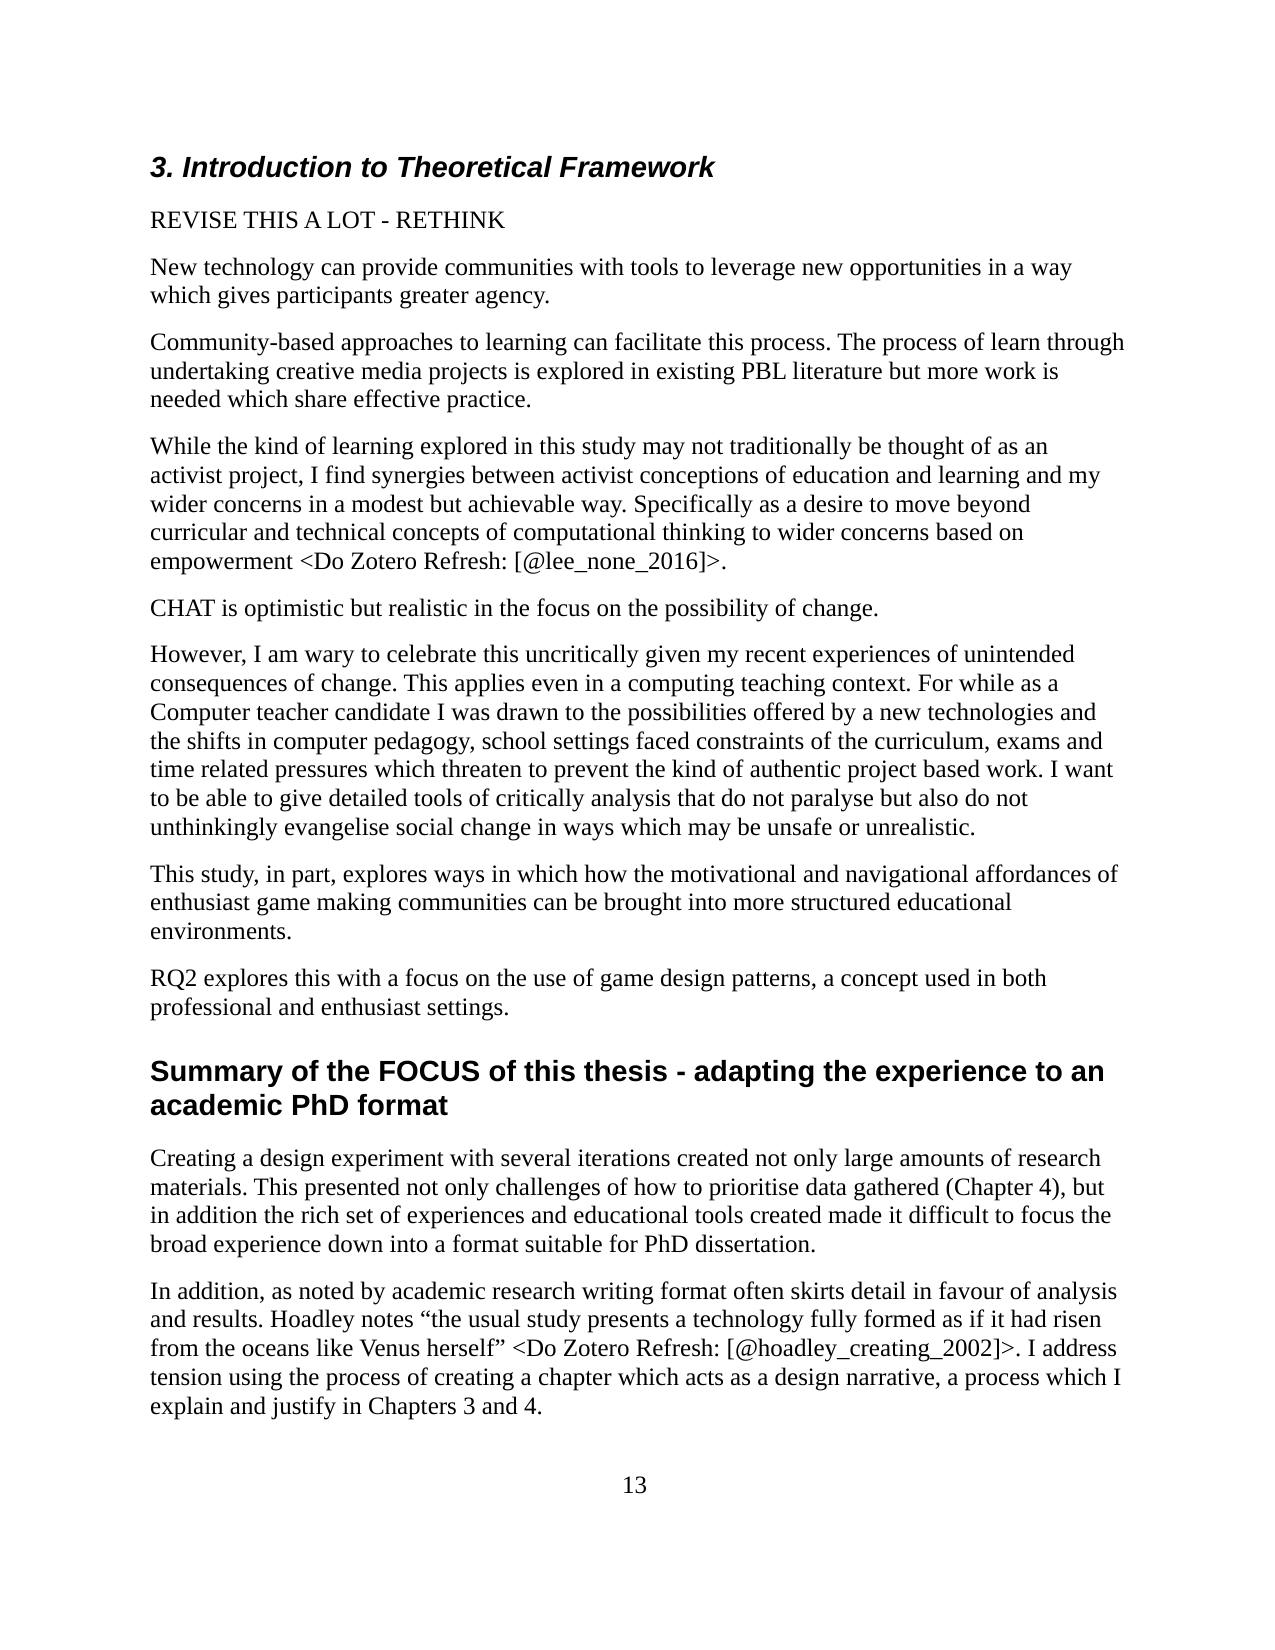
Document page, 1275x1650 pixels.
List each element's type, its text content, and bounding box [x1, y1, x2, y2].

text CHAT is optimistic but realistic in the focus on the possibility of change. [150, 593, 1125, 622]
text New technology can provide communities with tools to leverage new opportunities in a way which gives participants greater agency. [150, 252, 1125, 309]
text RQ2 explores this with a focus on the use of game design patterns, a concept used in both professional and enthusiast settings. [150, 963, 1125, 1020]
text Creating a design experiment with several iterations created not only large amounts of research materials. This presented not only challenges of how to prioritise data gathered (Chapter 4), but in addition the rich set of experiences and educational tools created made it difficult to focus the broad experience down into a format suitable for PhD dissertation. [150, 1143, 1125, 1258]
text While the kind of learning explored in this study may not traditionally be thought of as an activist project, I find synergies between activist conceptions of education and learning and my wider concerns in a modest but achievable way. Specifically as a desire to move beyond curricular and technical concepts of computational thinking to wider concerns based on empowerment <Do Zotero Refresh: [@lee_none_2016]>. [150, 431, 1125, 575]
text This study, in part, explores ways in which how the motivational and navigational affordances of enthusiast game making communities can be brought into more structured educational environments. [150, 859, 1125, 945]
subtitle 3. Introduction to Theoretical Framework [150, 150, 1125, 183]
text However, I am wary to celebrate this uncritically given my recent experiences of unintended consequences of change. This applies even in a computing teaching context. For while as a Computer teacher candidate I was drawn to the possibilities offered by a new technologies and the shifts in computer pedagogy, school settings faced constraints of the curriculum, exams and time related pressures which threaten to prevent the kind of authentic project based work. I want to be able to give detailed tools of critically analysis that do not paralyse but also do not unthinkingly evangelise social change in ways which may be unsafe or unrealistic. [150, 639, 1125, 841]
subtitle Summary of the FOCUS of this thesis - adapting the experience to an academic PhD format [150, 1054, 1125, 1121]
text REVISE THIS A LOT - RETHINK [150, 205, 1125, 234]
text In addition, as noted by academic research writing format often skirts detail in favour of analysis and results. Hoadley notes “the usual study presents a technology fully formed as if it had risen from the oceans like Venus herself” <Do Zotero Refresh: [@hoadley_creating_2002]>. I address tension using the process of creating a chapter which acts as a design narrative, a process which I explain and justify in Chapters 3 and 4. [150, 1276, 1125, 1419]
text Community-based approaches to learning can facilitate this process. The process of learn through undertaking creative media projects is explored in existing PBL literature but more work is needed which share effective practice. [150, 327, 1125, 413]
